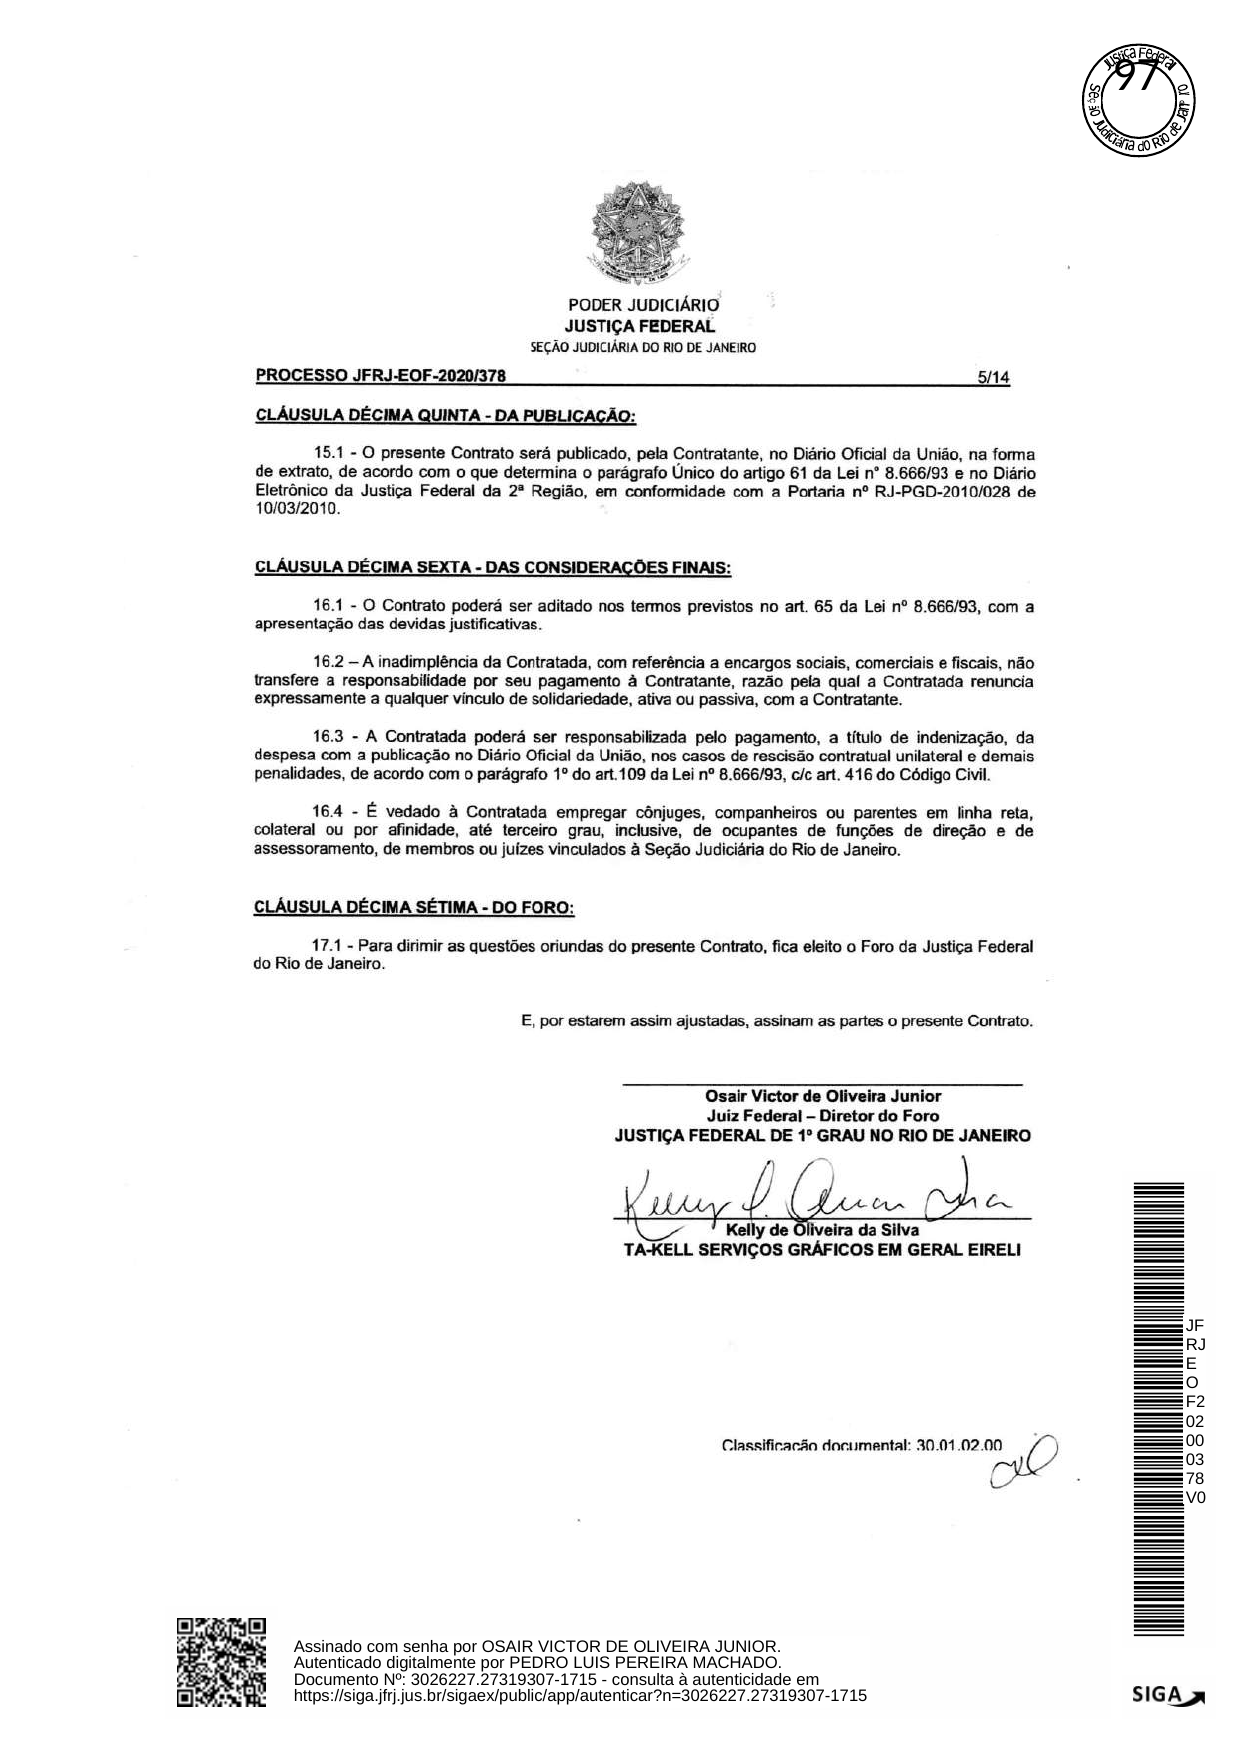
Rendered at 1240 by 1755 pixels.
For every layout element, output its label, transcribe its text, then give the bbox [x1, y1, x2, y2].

text ç [1088, 98, 1099, 106]
text e [1179, 97, 1193, 105]
text JFRJEOF202000378V01 [1186, 1316, 1206, 1504]
